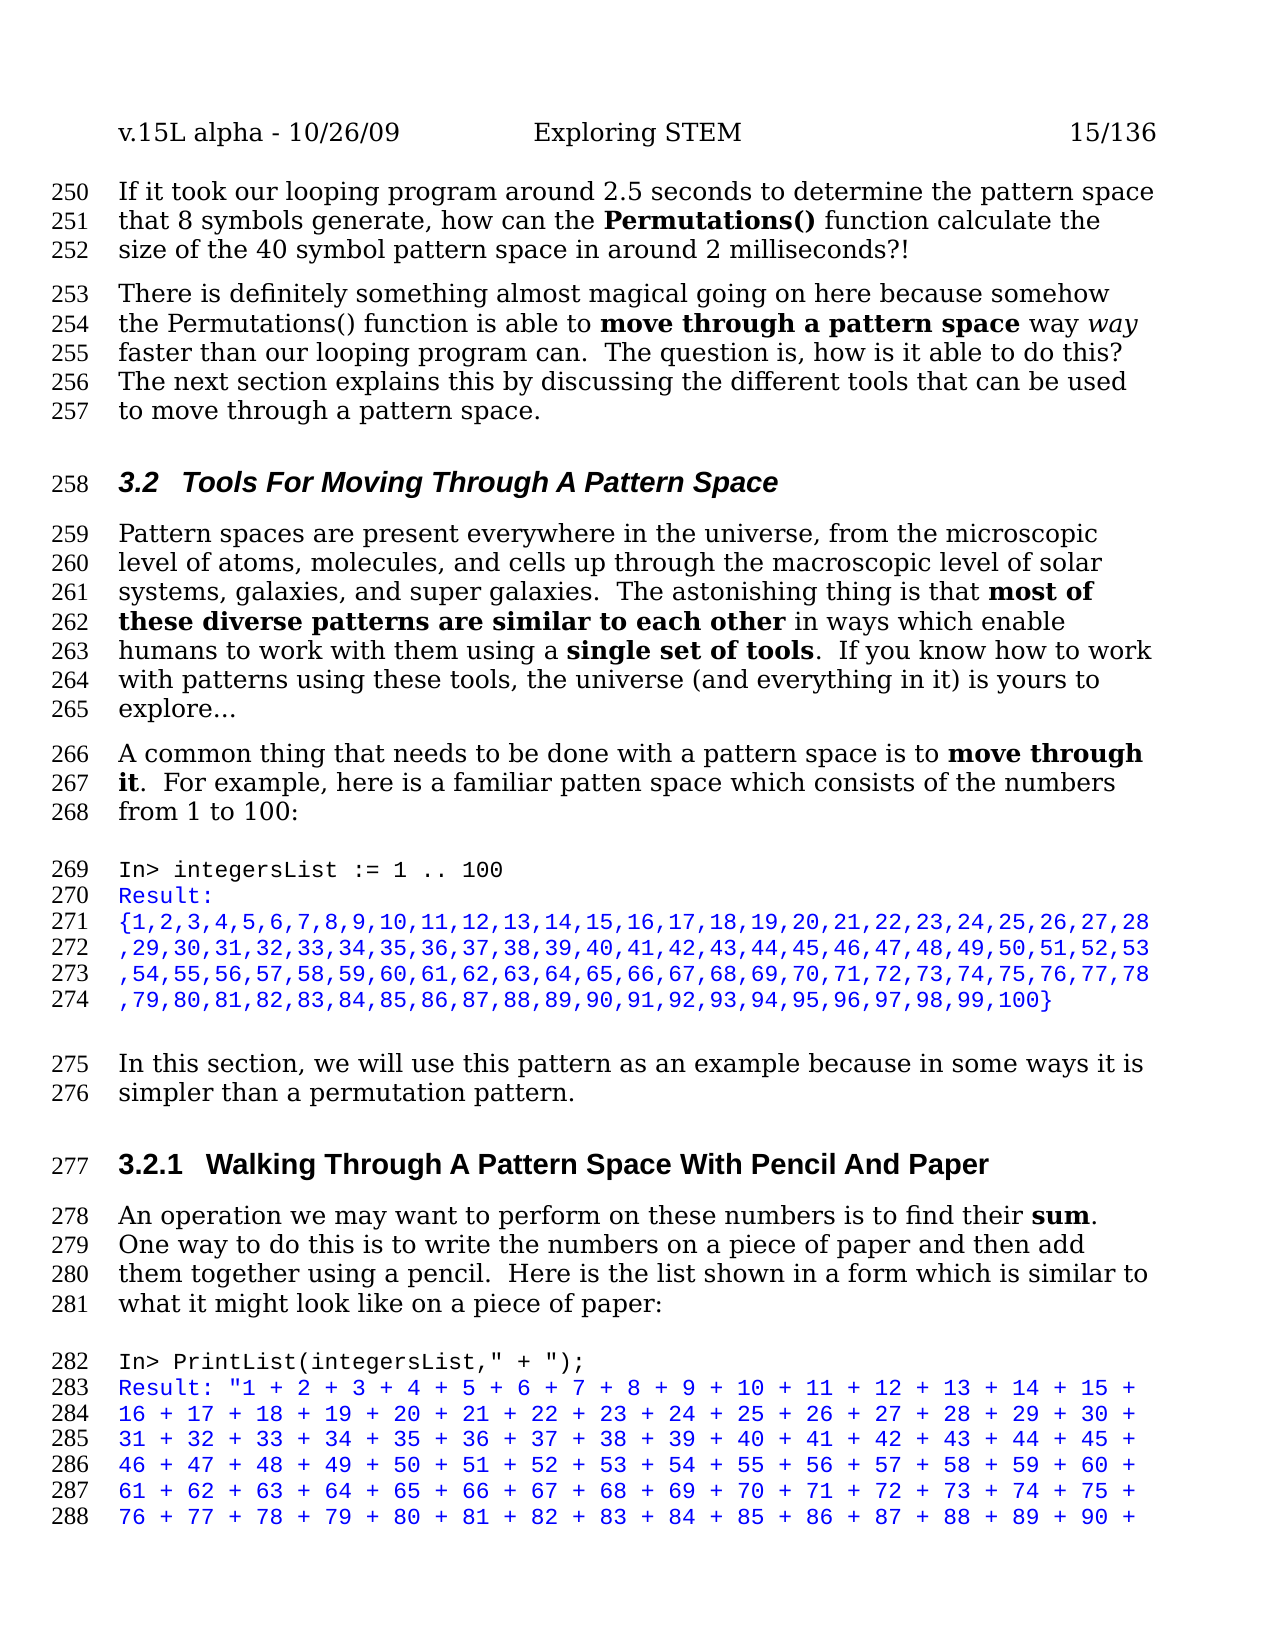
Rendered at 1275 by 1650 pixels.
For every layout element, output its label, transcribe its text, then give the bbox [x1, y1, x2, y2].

text In this section, we will use this pattern as an example because in some ways it is simpler than a permutation pattern. [118, 1049, 1157, 1108]
text If it took our looping program around 2.5 seconds to determine the pattern space that 8 symbols generate, how can the Permutations() function calculate the size of the 40 symbol pattern space in around 2 milliseconds?! [118, 177, 1157, 264]
text In> integersList := 1 .. 100 [118, 859, 1157, 885]
subtitle Walking Through A Pattern Space With Pencil And Paper [118, 1147, 1157, 1180]
text Result: {1,2,3,4,5,6,7,8,9,10,11,12,13,14,15,16,17,18,19,20,21,22,23,24,25,26,27,28,29,30,31,32,33,34,35,36,37,38,39,40,41,42,43,44,45,46,47,48,49,50,51,52,53,54,55,56,57,58,59,60,61,62,63,64,65,66,67,68,69,70,71,72,73,74,75,76,77,78,79,80,81,82,83,84,85,86,87,88,89,90,91,92,93,94,95,96,97,98,99,100} [118, 885, 1157, 1014]
subtitle Tools For Moving Through A Pattern Space [118, 464, 1157, 498]
text In> PrintList(integersList," + "); [118, 1350, 1157, 1376]
text Pattern spaces are present everywhere in the universe, from the microscopic level of atoms, molecules, and cells up through the macroscopic level of solar systems, galaxies, and super galaxies. The astonishing thing is that most of these diverse patterns are similar to each other in ways which enable humans to work with them using a single set of tools. If you know how to work with patterns using these tools, the universe (and everything in it) is yours to explore... [118, 519, 1157, 724]
text There is definitely something almost magical going on here because somehow the Permutations() function is able to move through a pattern space way way faster than our looping program can. The question is, how is it able to do this? The next section explains this by discussing the different tools that can be used to move through a pattern space. [118, 279, 1157, 426]
text An operation we may want to perform on these numbers is to find their sum. One way to do this is to write the numbers on a piece of paper and then add them together using a pencil. Here is the list shown in a form which is similar to what it might look like on a piece of paper: [118, 1201, 1157, 1318]
text Result: "1 + 2 + 3 + 4 + 5 + 6 + 7 + 8 + 9 + 10 + 11 + 12 + 13 + 14 + 15 + 16 + 17 + 18 + 19 + 20 + 21 + 22 + 23 + 24 + 25 + 26 + 27 + 28 + 29 + 30 + 31 + 32 + 33 + 34 + 35 + 36 + 37 + 38 + 39 + 40 + 41 + 42 + 43 + 44 + 45 + 46 + 47 + 48 + 49 + 50 + 51 + 52 + 53 + 54 + 55 + 56 + 57 + 58 + 59 + 60 + 61 + 62 + 63 + 64 + 65 + 66 + 67 + 68 + 69 + 70 + 71 + 72 + 73 + 74 + 75 + 76 + 77 + 78 + 79 + 80 + 81 + 82 + 83 + 84 + 85 + 86 + 87 + 88 + 89 + 90 + [118, 1376, 1157, 1532]
text A common thing that needs to be done with a pattern space is to move through it. For example, here is a familiar patten space which consists of the numbers from 1 to 100: [118, 739, 1157, 827]
